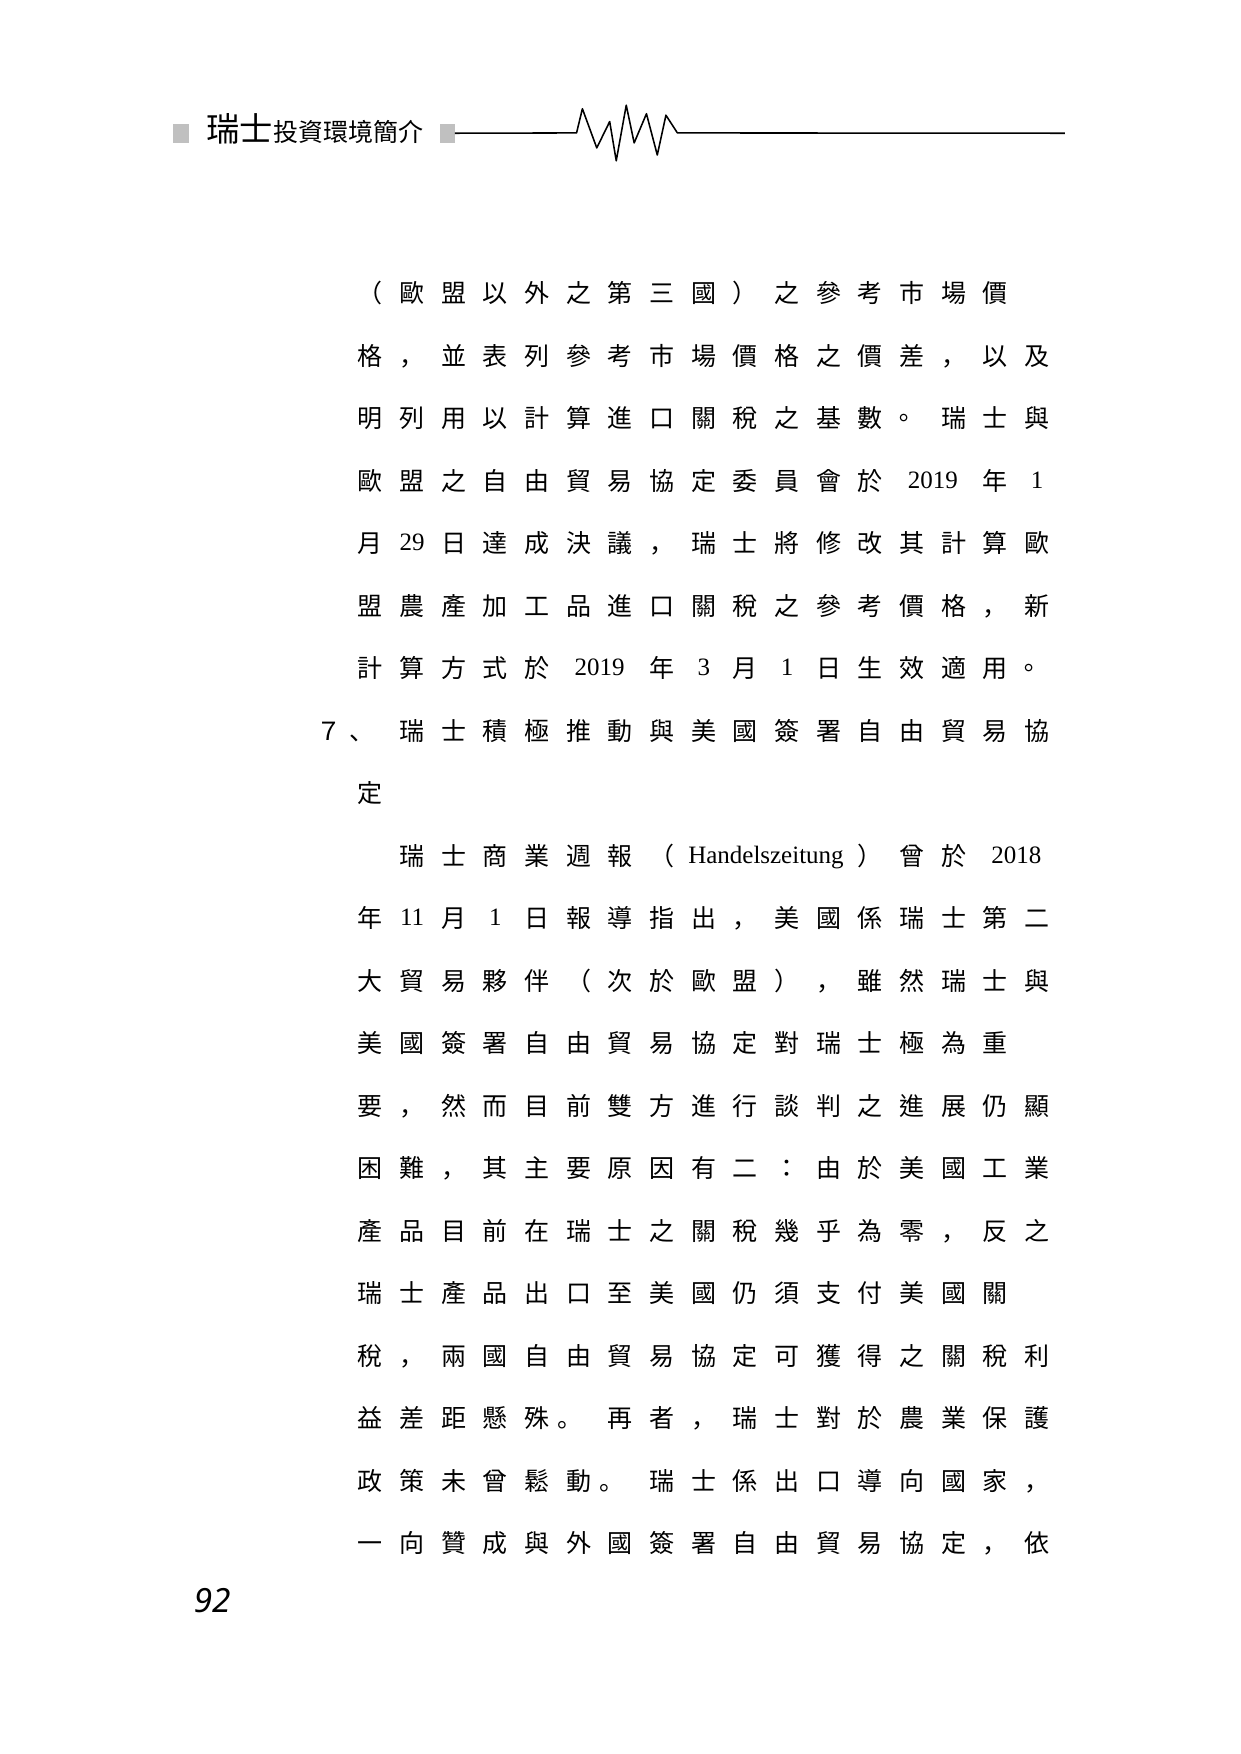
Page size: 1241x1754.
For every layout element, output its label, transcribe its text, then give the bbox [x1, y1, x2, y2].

text （歐盟以外之第三國）之參考市場價格，並表列參考市場價格之價差，以及明列用以計算進口關稅之基數。瑞士與歐盟之自由貿易協定委員會於2019年1月29日達成決議，瑞士將修改其計算歐盟農產加工品進口關稅之參考價格，新計算方式於2019年3月1日生效適用。 [330, 250, 1058, 688]
text ７、瑞士積極推動與美國簽署自由貿易協定 [281, 688, 1058, 813]
text 瑞士商業週報（Handelszeitung）曾於2018年11月1日報導指出，美國係瑞士第二大貿易夥伴（次於歐盟），雖然瑞士與美國簽署自由貿易協定對瑞士極為重要，然而目前雙方進行談判之進展仍顯困難，其主要原因有二：由於美國工業產品目前在瑞士之關稅幾乎為零，反之瑞士產品出口至美國仍須支付美國關稅，兩國自由貿易協定可獲得之關稅利益差距懸殊。再者，瑞士對於農業保護政策未曾鬆動。瑞士係出口導向國家，一向贊成與外國簽署自由貿易協定，依 [330, 813, 1058, 1563]
